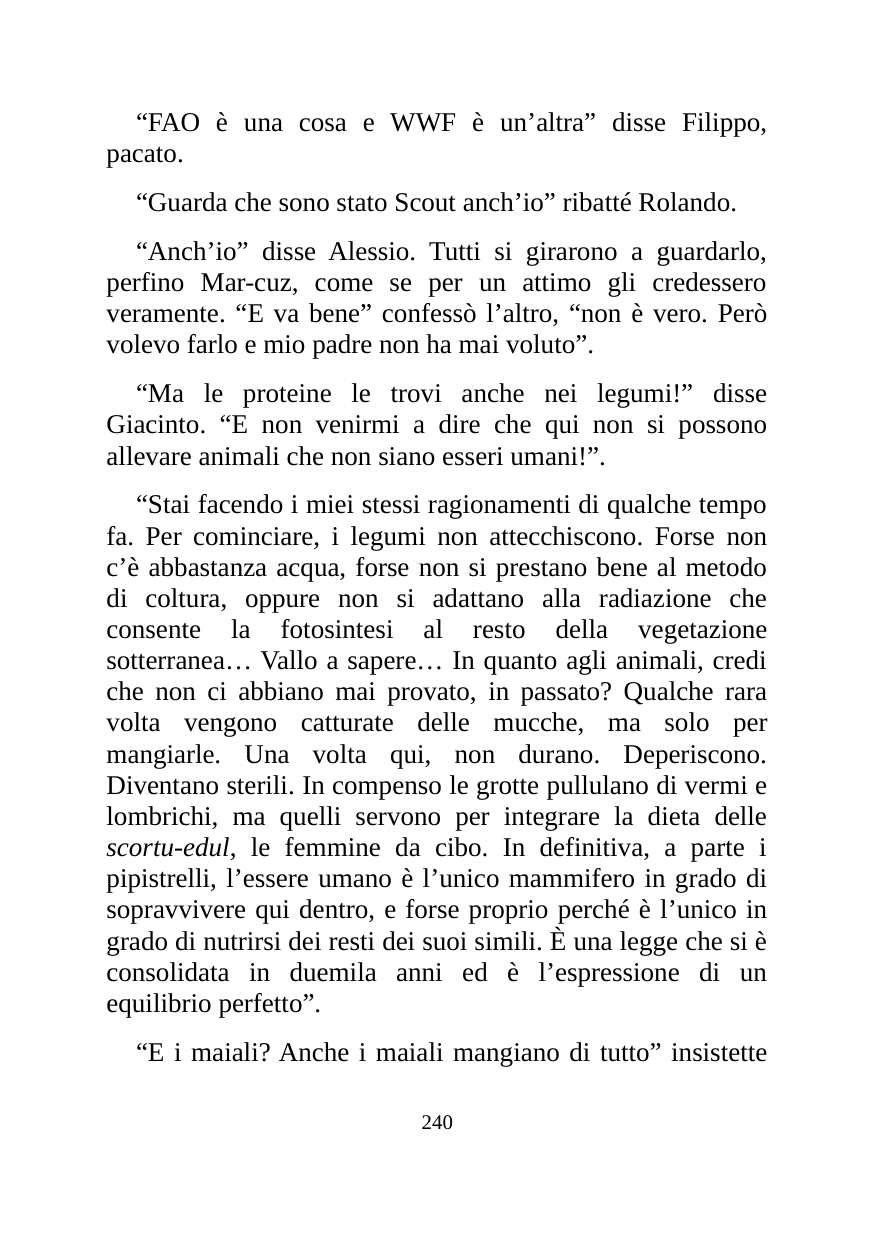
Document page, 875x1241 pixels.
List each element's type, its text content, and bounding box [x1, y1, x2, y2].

text “Ma le proteine le trovi anche nei legumi!” disse Giacinto. “E non venirmi a dire che qui non si possono allevare animali che non siano esseri umani!”. [106, 377, 768, 471]
text “Guarda che sono stato Scout anch’io” ribatté Rolando. [106, 186, 768, 217]
text “Anch’io” disse Alessio. Tutti si girarono a guardarlo, perfino Mar-cuz, come se per un attimo gli credessero veramente. “E va bene” confessò l’altro, “non è vero. Però volevo farlo e mio padre non ha mai voluto”. [106, 235, 768, 360]
text “FAO è una cosa e WWF è un’altra” disse Filippo, pacato. [106, 106, 768, 168]
text “E i maiali? Anche i maiali mangiano di tutto” insistette [106, 1036, 768, 1067]
text “Stai facendo i miei stessi ragionamenti di qualche tempo fa. Per cominciare, i legumi non attecchiscono. Forse non c’è abbastanza acqua, forse non si prestano bene al metodo di coltura, oppure non si adattano alla radiazione che consente la fotosintesi al resto della vegetazione sotterranea… Vallo a sapere… In quanto agli animali, credi che non ci abbiano mai provato, in passato? Qualche rara volta vengono catturate delle mucche, ma solo per mangiarle. Una volta qui, non durano. Deperiscono. Diventano sterili. In compenso le grotte pullulano di vermi e lombrichi, ma quelli servono per integrare la dieta delle scortu-edul, le femmine da cibo. In definitiva, a parte i pipistrelli, l’essere umano è l’unico mammifero in grado di sopravvivere qui dentro, e forse proprio perché è l’unico in grado di nutrirsi dei resti dei suoi simili. È una legge che si è consolidata in duemila anni ed è l’espressione di un equilibrio perfetto”. [106, 488, 768, 1018]
